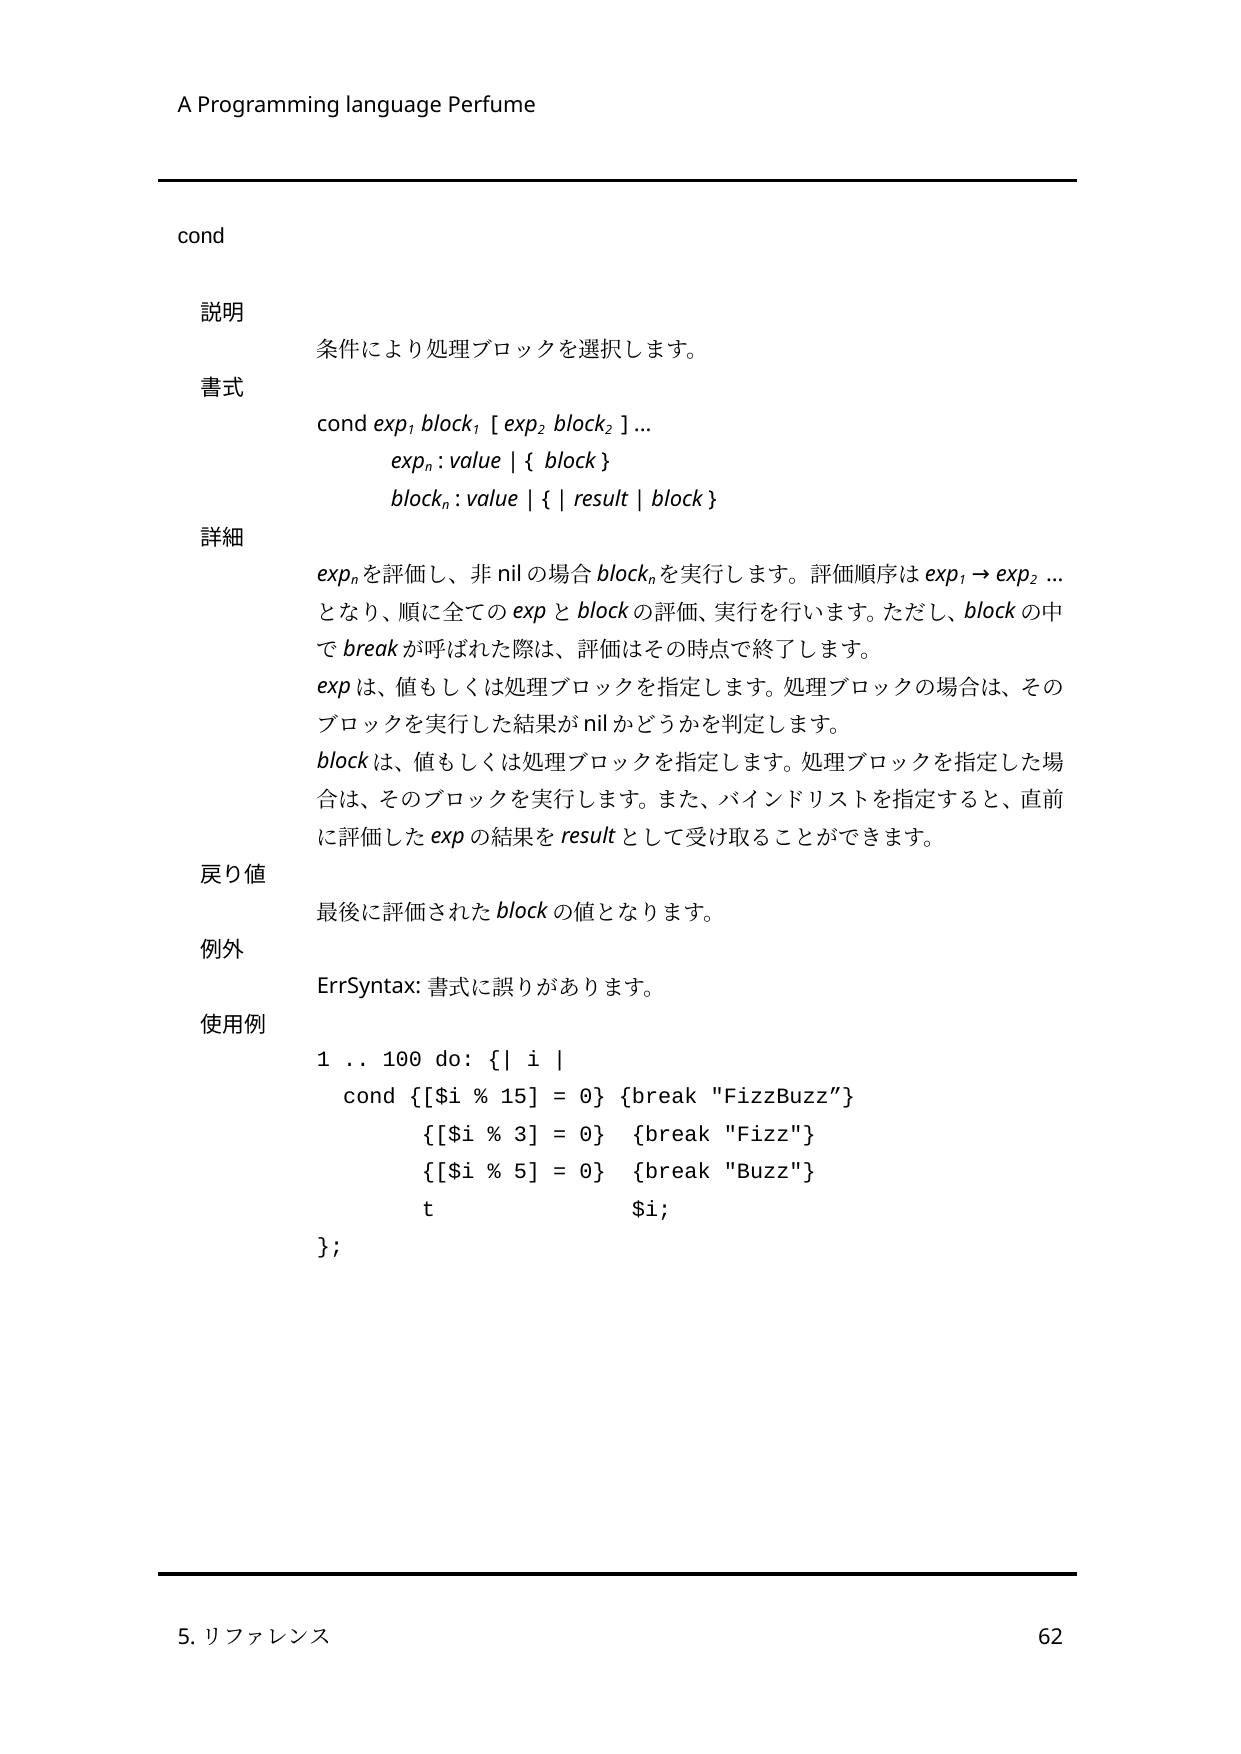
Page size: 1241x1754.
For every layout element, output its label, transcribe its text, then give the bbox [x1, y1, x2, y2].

subtitle cond [177, 217, 1063, 254]
table_cell 1 .. 100 do: {| i | cond {[$i % 15] = 0} {break "FizzBuzz”} {[$i % 3] = 0} {break "Fizz"} {[$i % 5] = 0} {break "Buzz"} t $i; }; [317, 1004, 1063, 1267]
table_cell 使用例 [200, 1004, 317, 1267]
table_cell 例外 [200, 929, 317, 1004]
table_cell expnを評価し、非nilの場合blocknを実行します。評価順序はexp1 → exp2 ... となり、順に全てのexpとblockの評価、実行を行います。ただし、blockの中でbreakが呼ばれた際は、評価はその時点で終了します。 expは、値もしくは処理ブロックを指定します。処理ブロックの場合は、そのブロックを実行した結果がnilかどうかを判定します。 blockは、値もしくは処理ブロックを指定します。処理ブロックを指定した場合は、そのブロックを実行します。また、バインドリストを指定すると、直前に評価したexpの結果をresultとして受け取ることができます。 [317, 517, 1063, 854]
table_cell 詳細 [200, 517, 317, 854]
table_header 条件により処理ブロックを選択します。 [317, 292, 1063, 367]
table_cell 最後に評価されたblockの値となります。 [317, 854, 1063, 929]
table_cell 書式 [200, 367, 317, 517]
table_cell ErrSyntax: 書式に誤りがあります。 [317, 929, 1063, 1004]
table_cell 戻り値 [200, 854, 317, 929]
table_header 説明 [200, 292, 317, 367]
table_cell cond exp1 block1 [ exp2 block2 ] ... expn : value | { block } blockn : value | { | result | block } [317, 367, 1063, 517]
